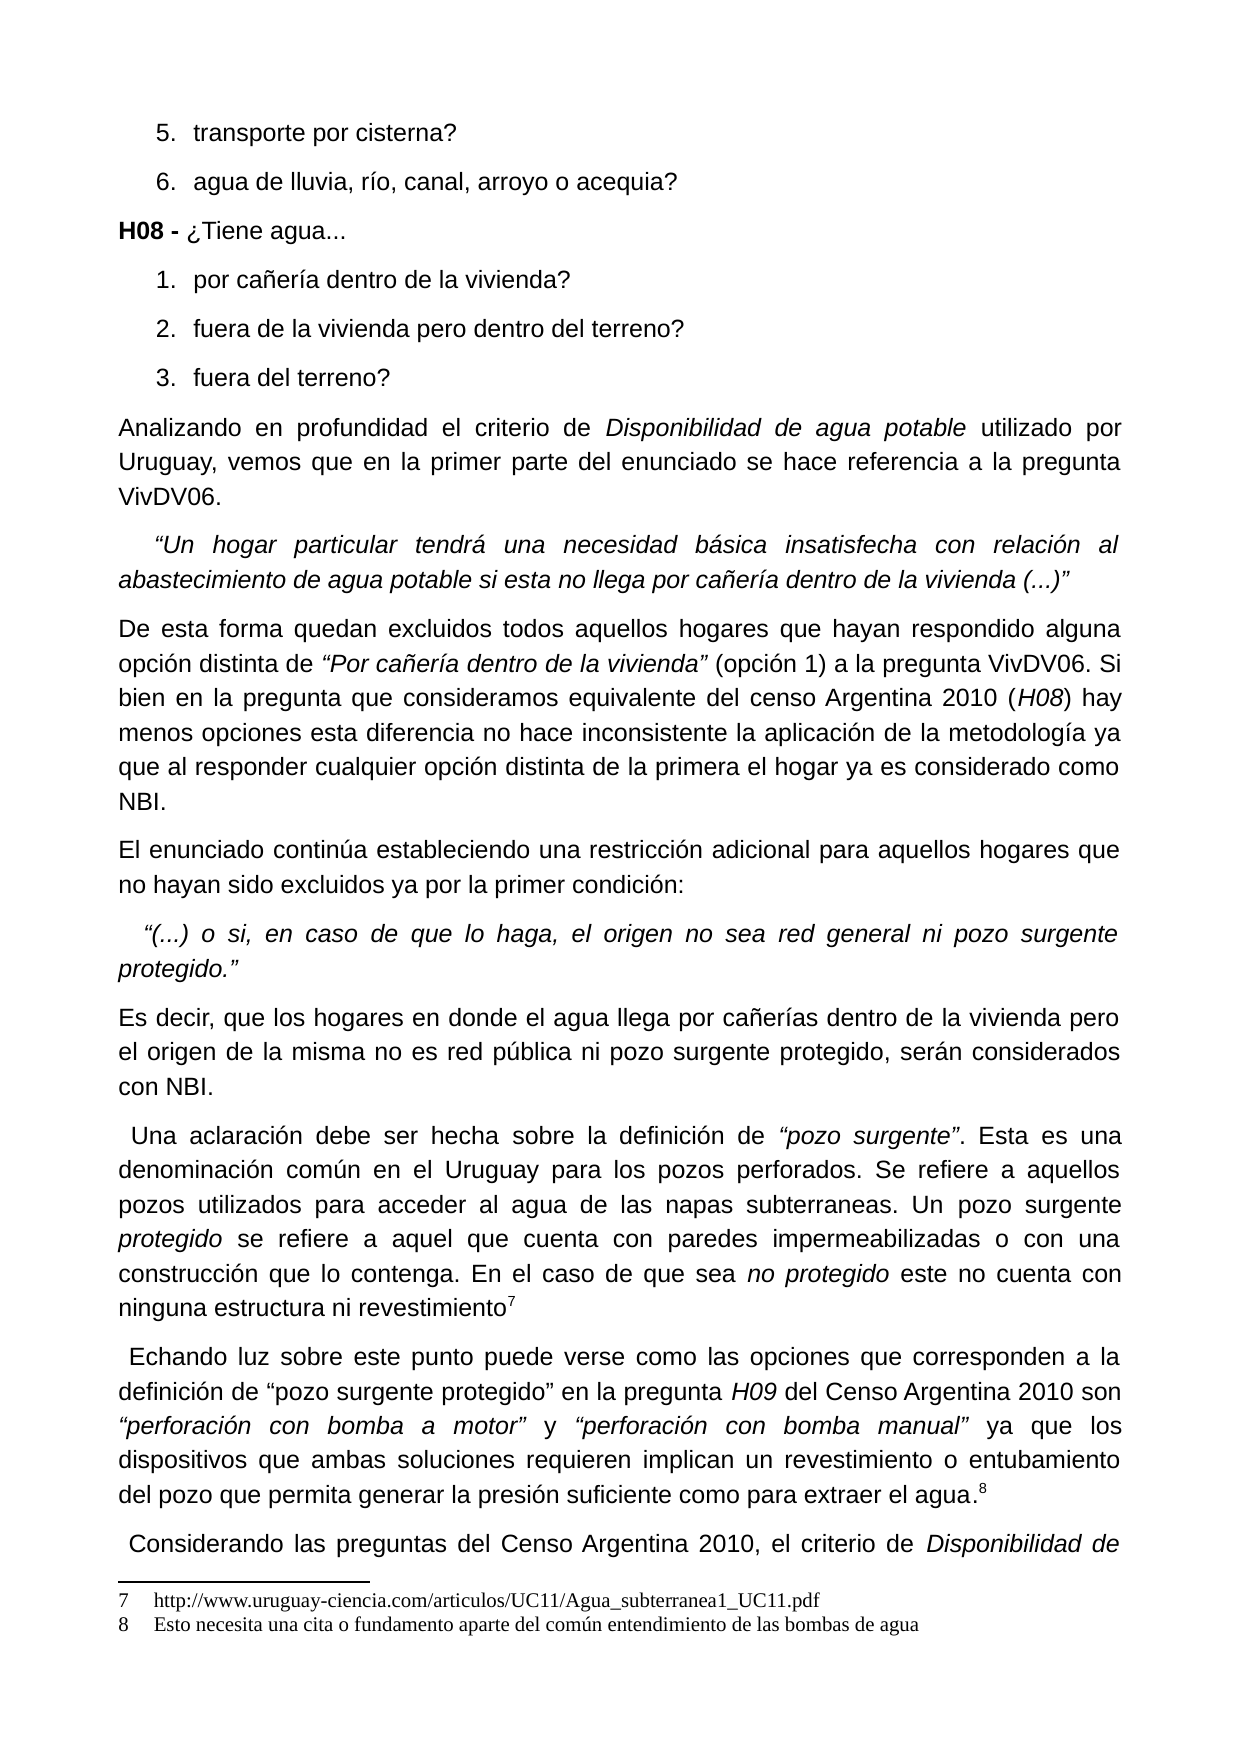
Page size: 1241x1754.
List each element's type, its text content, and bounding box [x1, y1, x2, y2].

text H08 - ¿Tiene agua... [118, 216, 1122, 245]
list transporte por cisterna? [156, 118, 1122, 147]
text Una aclaración debe ser hecha sobre la definición de “pozo surgente”. Esta es una denominación común en el Uruguay para los pozos perforados. Se refiere a aquellos pozos utilizados para acceder al agua de las napas subterraneas. Un pozo surgente protegido se refiere a aquel que cuenta con paredes impermeabilizadas o con una construcción que lo contenga. En el caso de que sea no protegido este no cuenta con ninguna estructura ni revestimiento [118, 1121, 1122, 1322]
text De esta forma quedan excluidos todos aquellos hogares que hayan respondido alguna opción distinta de “Por cañería dentro de la vivienda” (opción 1) a la pregunta VivDV06. Si bien en la pregunta que consideramos equivalente del censo Argentina 2010 (H08) hay menos opciones esta diferencia no hace inconsistente la aplicación de la metodología ya que al responder cualquier opción distinta de la primera el hogar ya es considerado como NBI. [118, 614, 1122, 815]
list por cañería dentro de la vivienda? [156, 265, 1122, 294]
text Echando luz sobre este punto puede verse como las opciones que corresponden a la definición de “pozo surgente protegido” en la pregunta H09 del Censo Argentina 2010 son “perforación con bomba a motor” y “perforación con bomba manual” ya que los dispositivos que ambas soluciones requieren implican un revestimiento o entubamiento del pozo que permita generar la presión suficiente como para extraer el agua. [118, 1342, 1122, 1509]
text Analizando en profundidad el criterio de Disponibilidad de agua potable utilizado por Uruguay, vemos que en la primer parte del enunciado se hace referencia a la pregunta VivDV06. [118, 412, 1122, 510]
text Considerando las preguntas del Censo Argentina 2010, el criterio de Disponibilidad de [118, 1529, 1122, 1558]
text “(...) o si, en caso de que lo haga, el origen no sea red general ni pozo surgente protegido.” [118, 919, 1122, 982]
list agua de lluvia, río, canal, arroyo o acequia? [156, 167, 1122, 196]
text Esto necesita una cita o fundamento aparte del común entendimiento de las bombas de agua [118, 1612, 1122, 1636]
text http://www.uruguay-ciencia.com/articulos/UC11/Agua_subterranea1_UC11.pdf [118, 1588, 1122, 1612]
text El enunciado continúa estableciendo una restricción adicional para aquellos hogares que no hayan sido excluidos ya por la primer condición: [118, 836, 1122, 899]
text Es decir, que los hogares en donde el agua llega por cañerías dentro de la vivienda pero el origen de la misma no es red pública ni pozo surgente protegido, serán considerados con NBI. [118, 1003, 1122, 1100]
list fuera de la vivienda pero dentro del terreno? [156, 314, 1122, 343]
list fuera del terreno? [156, 363, 1122, 392]
text “Un hogar particular tendrá una necesidad básica insatisfecha con relación al abastecimiento de agua potable si esta no llega por cañería dentro de la vivienda (...)” [118, 531, 1122, 594]
